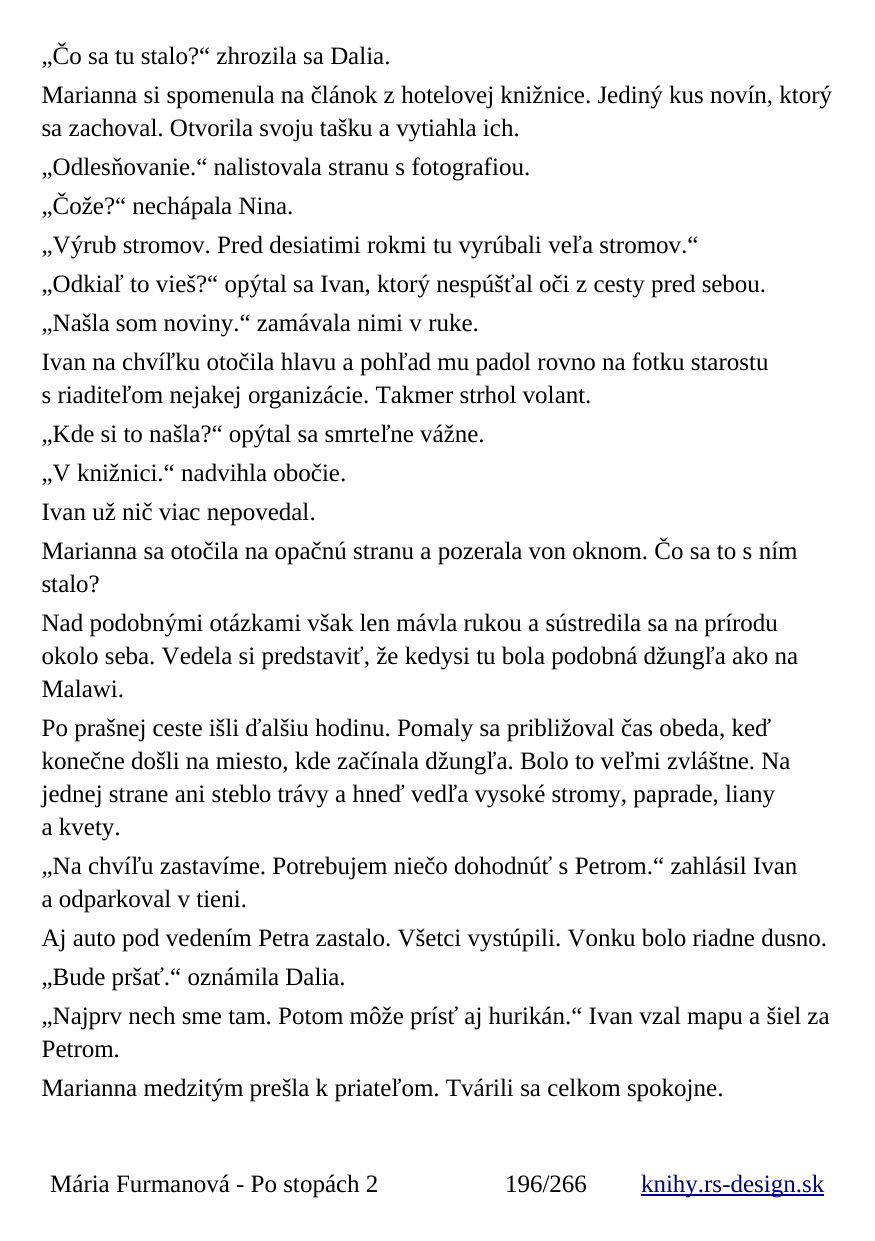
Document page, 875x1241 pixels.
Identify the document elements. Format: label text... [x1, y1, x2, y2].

text „Kde si to našla?“ opýtal sa smrteľne vážne. [41, 419, 833, 448]
text Marianna si spomenula na článok z hotelovej knižnice. Jediný kus novín, ktorý sa zachoval. Otvorila svoju tašku a vytiahla ich. [41, 80, 833, 142]
text „Odlesňovanie.“ nalistovala stranu s fotografiou. [41, 152, 833, 181]
text „Výrub stromov. Pred desiatimi rokmi tu vyrúbali veľa stromov.“ [41, 230, 833, 259]
text „Čo sa tu stalo?“ zhrozila sa Dalia. [41, 41, 833, 70]
text Ivan na chvíľku otočila hlavu a pohľad mu padol rovno na fotku starostu s riaditeľom nejakej organizácie. Takmer strhol volant. [41, 347, 833, 409]
text „V knižnici.“ nadvihla obočie. [41, 458, 833, 487]
text „Čože?“ nechápala Nina. [41, 191, 833, 220]
text „Na chvíľu zastavíme. Potrebujem niečo dohodnúť s Petrom.“ zahlásil Ivan a odparkoval v tieni. [41, 851, 833, 913]
text Po prašnej ceste išli ďalšiu hodinu. Pomaly sa približoval čas obeda, keď konečne došli na miesto, kde začínala džungľa. Bolo to veľmi zvláštne. Na jednej strane ani steblo trávy a hneď vedľa vysoké stromy, paprade, liany a kvety. [41, 713, 833, 841]
text Ivan už nič viac nepovedal. [41, 497, 833, 526]
text „Odkiaľ to vieš?“ opýtal sa Ivan, ktorý nespúšťal oči z cesty pred sebou. [41, 269, 833, 298]
text Aj auto pod vedením Petra zastalo. Všetci vystúpili. Vonku bolo riadne dusno. [41, 923, 833, 952]
text „Našla som noviny.“ zamávala nimi v ruke. [41, 308, 833, 337]
text „Bude pršať.“ oznámila Dalia. [41, 962, 833, 991]
text Marianna medzitým prešla k priateľom. Tvárili sa celkom spokojne. [41, 1073, 833, 1102]
text Marianna sa otočila na opačnú stranu a pozerala von oknom. Čo sa to s ním stalo? [41, 536, 833, 598]
text Nad podobnými otázkami však len mávla rukou a sústredila sa na prírodu okolo seba. Vedela si predstaviť, že kedysi tu bola podobná džungľa ako na Malawi. [41, 608, 833, 703]
text „Najprv nech sme tam. Potom môže prísť aj hurikán.“ Ivan vzal mapu a šiel za Petrom. [41, 1001, 833, 1063]
